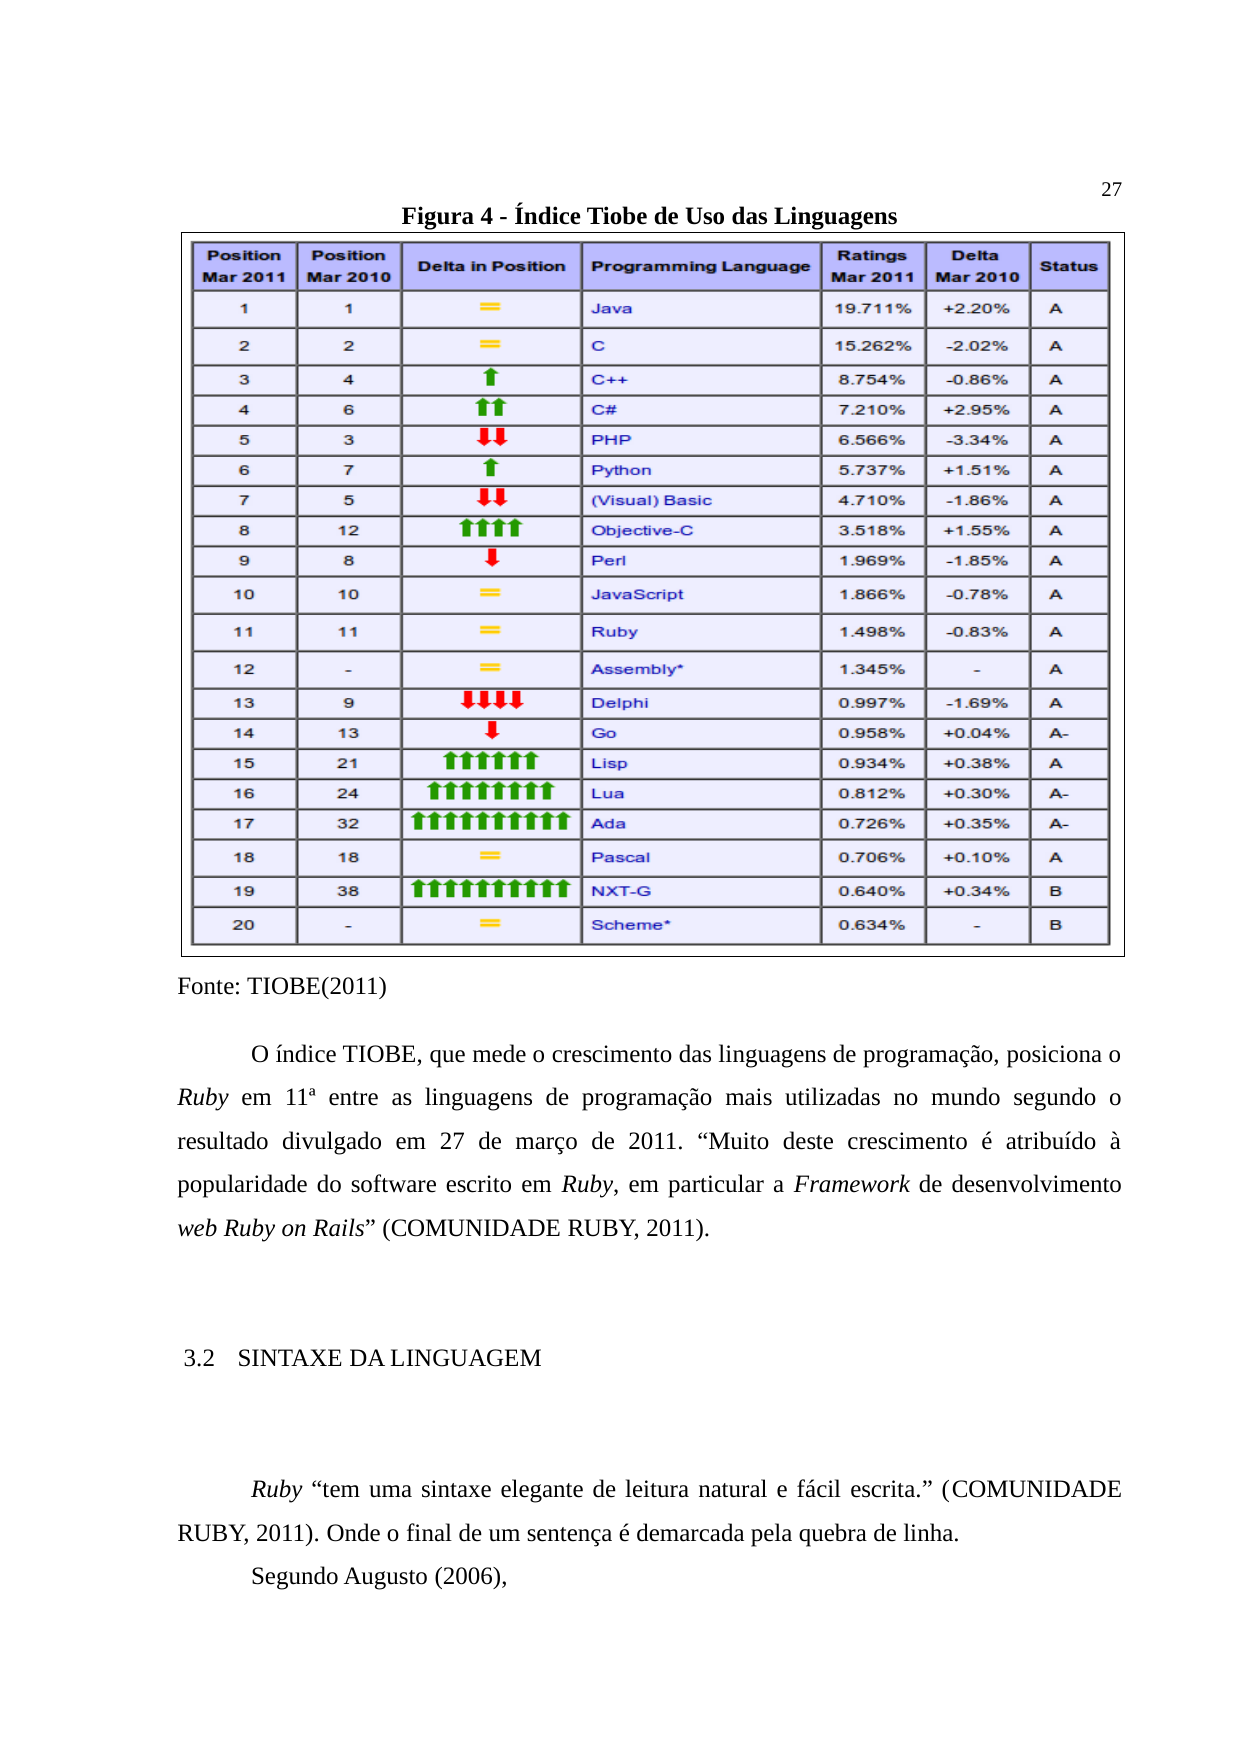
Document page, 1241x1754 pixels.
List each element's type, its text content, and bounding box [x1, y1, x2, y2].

text O índice TIOBE, que mede o crescimento das linguagens de programação, posiciona o Ruby em 11ª entre as linguagens de programação mais utilizadas no mundo segundo o resultado divulgado em 27 de março de 2011. “Muito deste crescimento é atribuído à popularidade do software escrito em Ruby, em particular a Framework de desenvolvimento web Ruby on Rails” (COMUNIDADE RUBY, 2011). [177, 1038, 1122, 1242]
subtitle SINTAXE DA LINGUAGEM [177, 1343, 1122, 1372]
text Ruby “tem uma sintaxe elegante de leitura natural e fácil escrita.” (COMUNIDADE RUBY, 2011). Onde o final de um sentença é demarcada pela quebra de linha. [177, 1474, 1122, 1547]
picture [183, 235, 1122, 954]
text Figura 4 - Índice Tiobe de Uso das Linguagens [177, 201, 1122, 230]
text Fonte: TIOBE(2011) [177, 954, 1122, 1000]
text Segundo Augusto (2006), [177, 1561, 1122, 1590]
